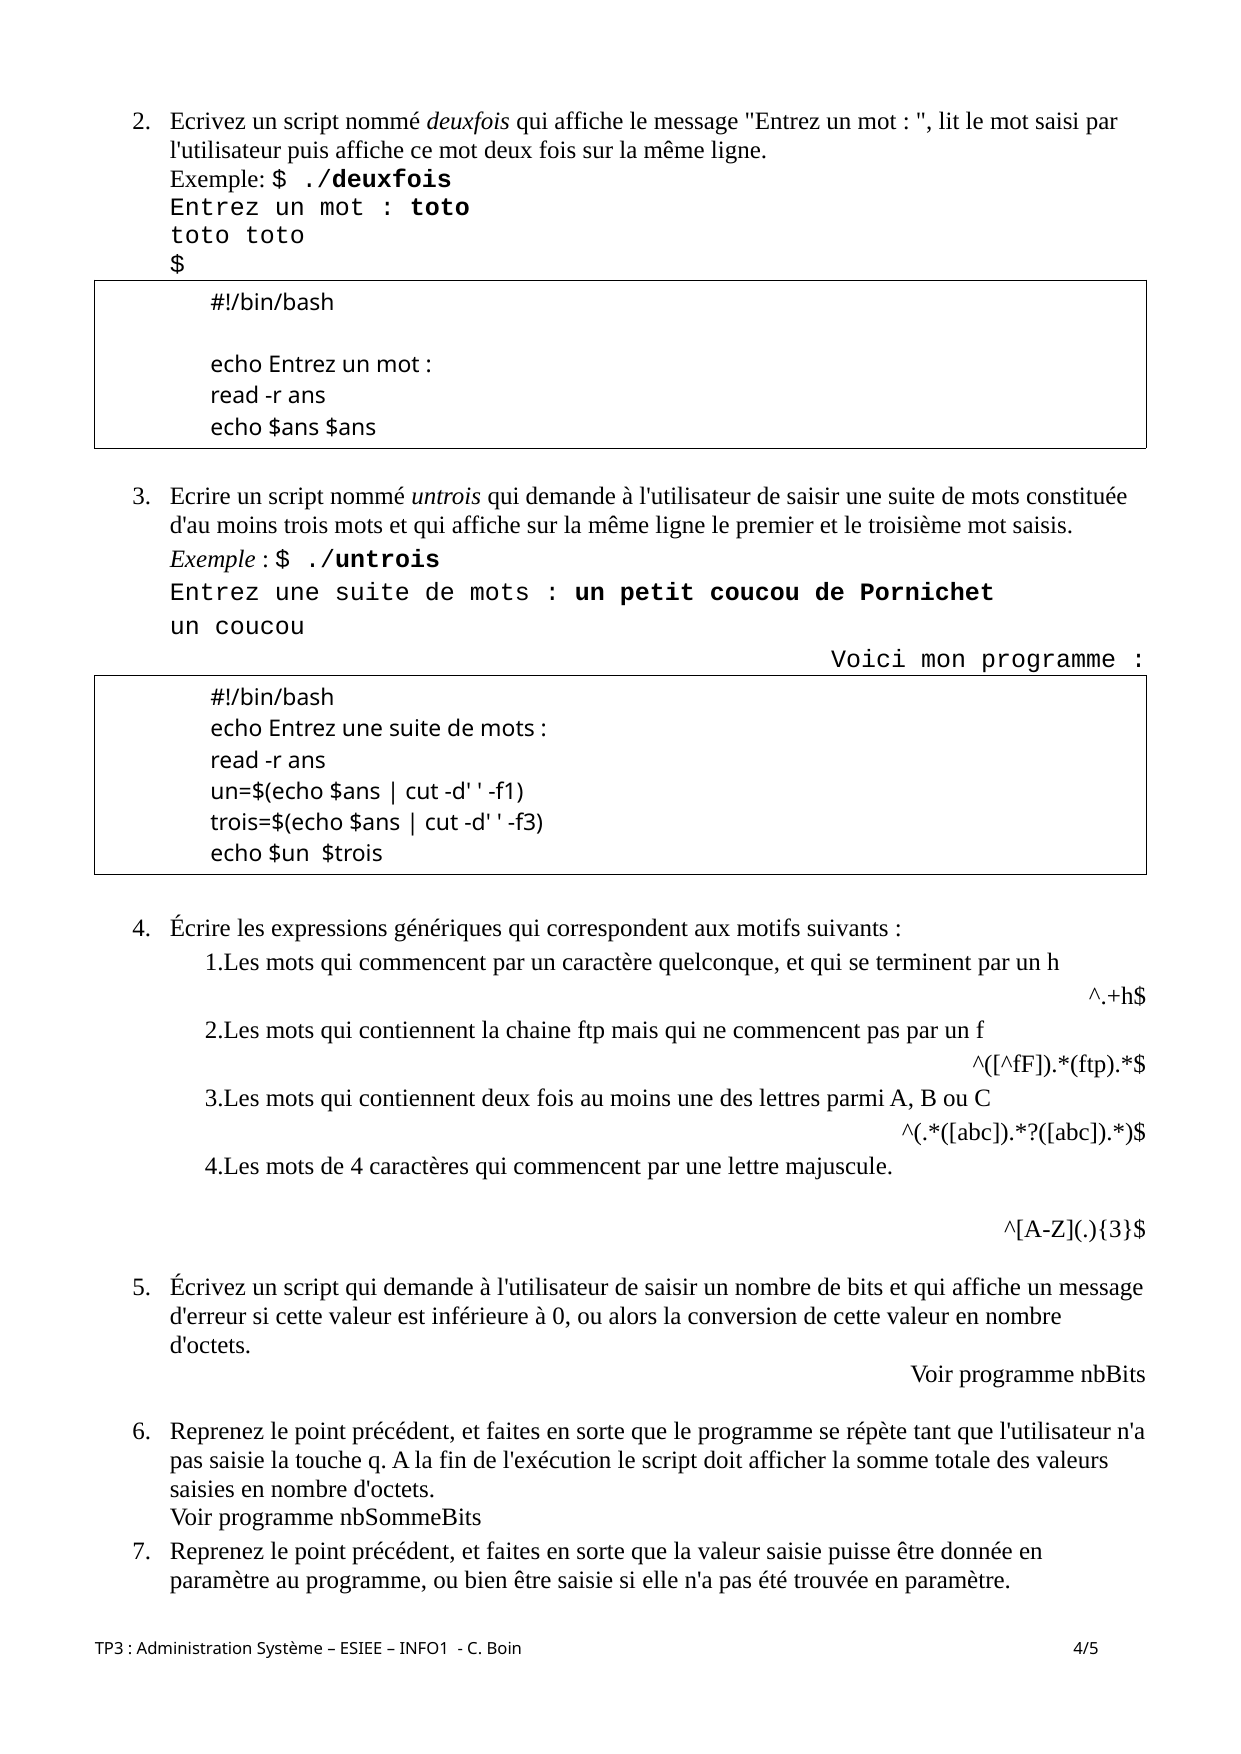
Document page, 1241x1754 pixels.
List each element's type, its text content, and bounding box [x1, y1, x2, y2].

list Reprenez le point précédent, et faites en sorte que la valeur saisie puisse être donnée en paramètre au programme, ou bien être saisie si elle n'a pas été trouvée en paramètre. [132, 1536, 1146, 1594]
list Entrez une suite de mots : un petit coucou de Pornichet [132, 580, 1146, 608]
text ^([^fF]).*(ftp).*$ [204, 1049, 1146, 1078]
list Écrire les expressions génériques qui correspondent aux motifs suivants : [132, 913, 1146, 942]
text ^(.*([abc]).*?([abc]).*)$ [204, 1117, 1146, 1146]
text 3.Les mots qui contiennent deux fois au moins une des lettres parmi A, B ou C [204, 1083, 1146, 1112]
list Exemple : $ ./untrois [132, 544, 1146, 574]
text 2.Les mots qui contiennent la chaine ftp mais qui ne commencent pas par un f [204, 1015, 1146, 1044]
list Ecrire un script nommé untrois qui demande à l'utilisateur de saisir une suite de mots constituée d'au moins trois mots et qui affiche sur la même ligne le premier et le troisième mot saisis. [132, 481, 1146, 538]
text 4.Les mots de 4 caractères qui commencent par une lettre majuscule. [204, 1151, 1146, 1179]
list Voir programme nbSommeBits [132, 1502, 1146, 1531]
table_header #!/bin/bash echo Entrez une suite de mots : read -r ans un=$(echo $ans | cut -d' ' -f1) trois=$(echo $ans | cut -d' ' -f3) echo $un $trois [95, 676, 1146, 874]
list Écrivez un script qui demande à l'utilisateur de saisir un nombre de bits et qui affiche un message d'erreur si cette valeur est inférieure à 0, ou alors la conversion de cette valeur en nombre d'octets. [132, 1272, 1146, 1359]
list $ [132, 251, 1146, 279]
list Entrez un mot : toto [132, 194, 1146, 223]
list toto toto [132, 223, 1146, 251]
list Exemple: $ ./deuxfois [132, 164, 1146, 194]
text 1.Les mots qui commencent par un caractère quelconque, et qui se terminent par un h [204, 947, 1146, 976]
table_header #!/bin/bash echo Entrez un mot : read -r ans echo $ans $ans [95, 281, 1146, 447]
text ^[A-Z](.){3}$ [204, 1214, 1146, 1243]
list Voir programme nbBits [132, 1359, 1146, 1387]
list Voici mon programme : [132, 647, 1146, 675]
list Reprenez le point précédent, et faites en sorte que le programme se répète tant que l'utilisateur n'a pas saisie la touche q. A la fin de l'exécution le script doit afficher la somme totale des valeurs saisies en nombre d'octets. [132, 1416, 1146, 1502]
list un coucou [132, 613, 1146, 642]
text ^.+h$ [204, 981, 1146, 1010]
list Ecrivez un script nommé deuxfois qui affiche le message "Entrez un mot : ", lit le mot saisi par l'utilisateur puis affiche ce mot deux fois sur la même ligne. [132, 106, 1146, 164]
